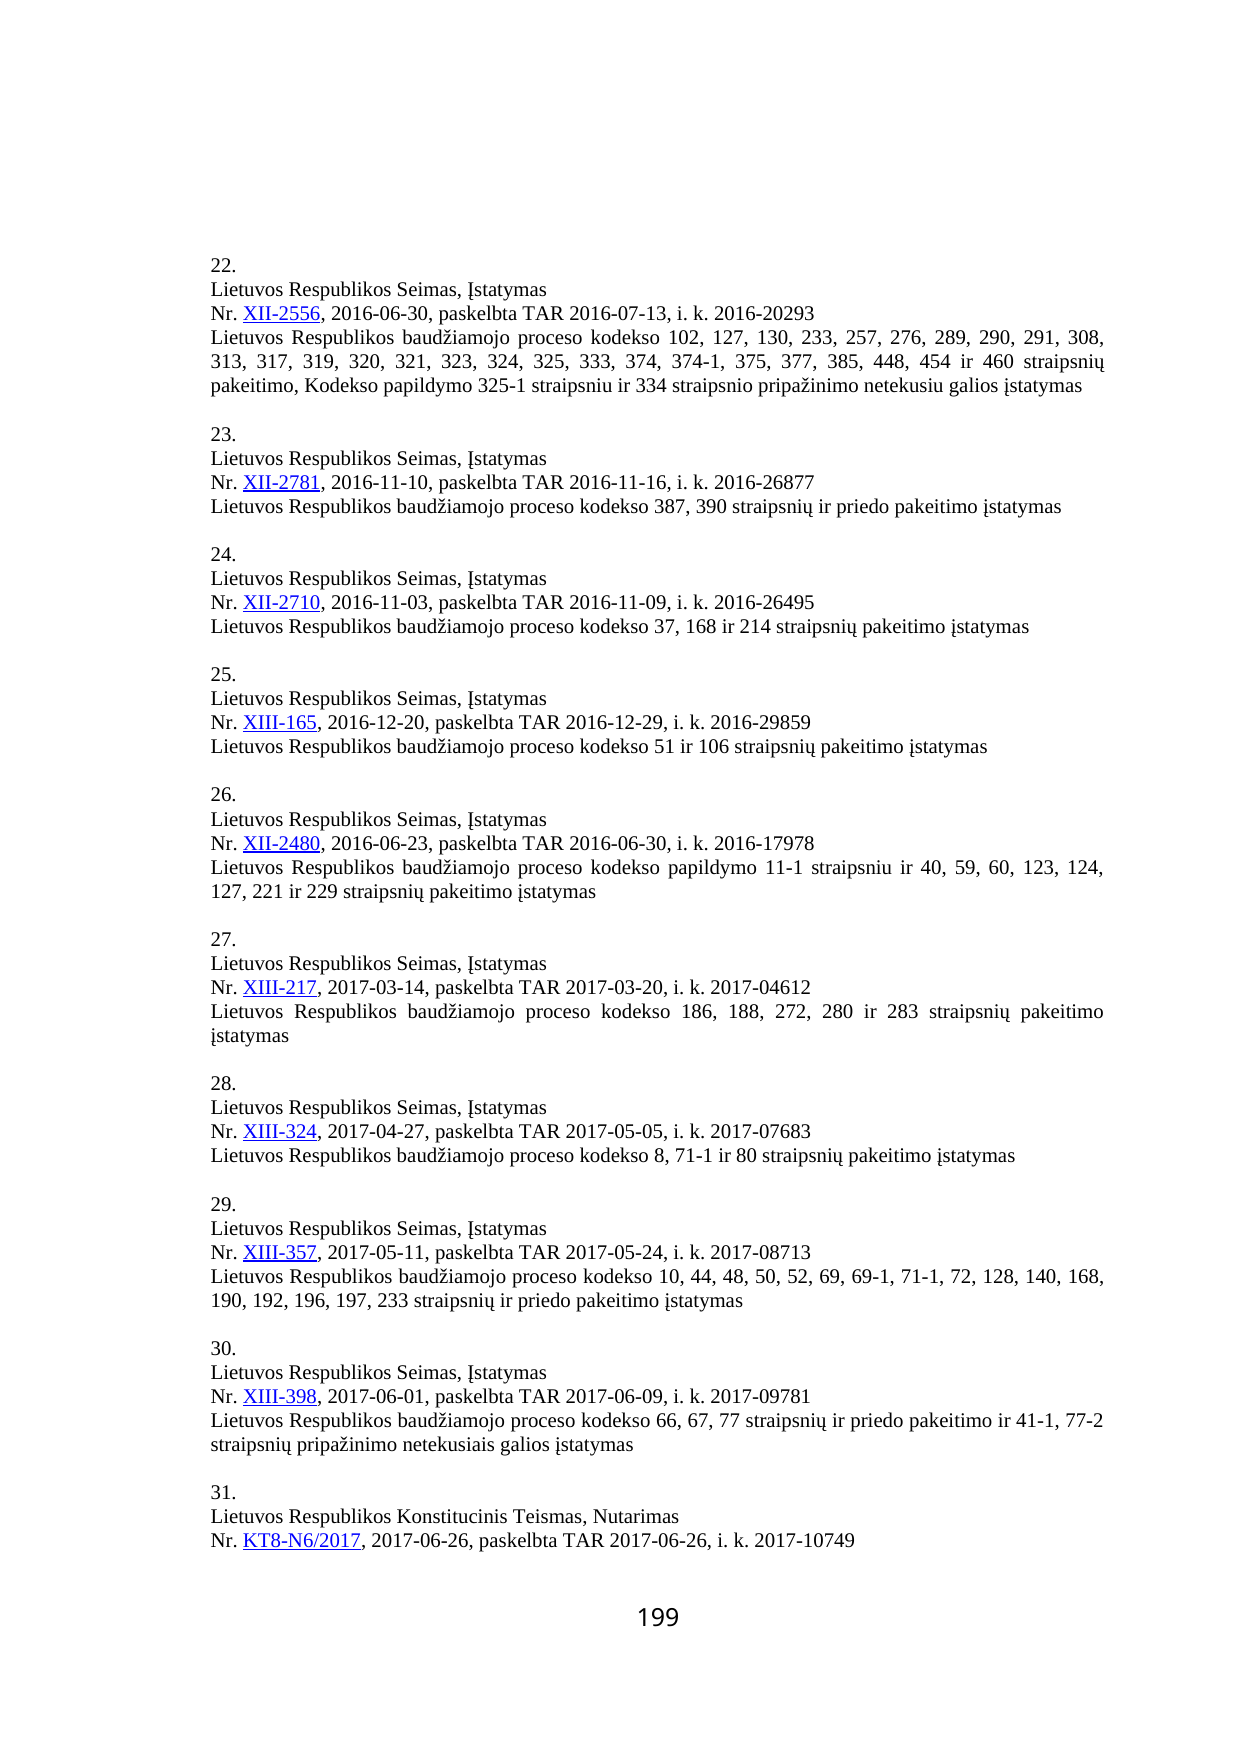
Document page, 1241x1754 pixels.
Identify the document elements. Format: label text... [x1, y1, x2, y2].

text Lietuvos Respublikos Seimas, Įstatymas [210, 277, 1105, 301]
text Lietuvos Respublikos baudžiamojo proceso kodekso papildymo 11-1 straipsniu ir 40, 59, 60, 123, 124, 127, 221 ir 229 straipsnių pakeitimo įstatymas [210, 854, 1105, 903]
text Nr. XIII-165, 2016-12-20, paskelbta TAR 2016-12-29, i. k. 2016-29859 [210, 710, 1105, 734]
text 26. [210, 782, 1105, 806]
text 24. [210, 542, 1105, 566]
text Nr. XII-2556, 2016-06-30, paskelbta TAR 2016-07-13, i. k. 2016-20293 [210, 301, 1105, 325]
text Lietuvos Respublikos Seimas, Įstatymas [210, 566, 1105, 590]
text 30. [210, 1336, 1105, 1360]
text Nr. XIII-357, 2017-05-11, paskelbta TAR 2017-05-24, i. k. 2017-08713 [210, 1239, 1105, 1264]
text 29. [210, 1191, 1105, 1216]
text Nr. XII-2781, 2016-11-10, paskelbta TAR 2016-11-16, i. k. 2016-26877 [210, 469, 1105, 494]
text Lietuvos Respublikos baudžiamojo proceso kodekso 102, 127, 130, 233, 257, 276, 289, 290, 291, 308, 313, 317, 319, 320, 321, 323, 324, 325, 333, 374, 374-1, 375, 377, 385, 448, 454 ir 460 straipsnių pakeitimo, Kodekso papildymo 325-1 straipsniu ir 334 straipsnio pripažinimo netekusiu galios įstatymas [210, 325, 1105, 397]
text Lietuvos Respublikos baudžiamojo proceso kodekso 10, 44, 48, 50, 52, 69, 69-1, 71-1, 72, 128, 140, 168, 190, 192, 196, 197, 233 straipsnių ir priedo pakeitimo įstatymas [210, 1264, 1105, 1312]
text Lietuvos Respublikos Seimas, Įstatymas [210, 1216, 1105, 1239]
text Lietuvos Respublikos Seimas, Įstatymas [210, 951, 1105, 975]
text Lietuvos Respublikos baudžiamojo proceso kodekso 51 ir 106 straipsnių pakeitimo įstatymas [210, 734, 1105, 758]
text 25. [210, 662, 1105, 686]
text 28. [210, 1071, 1105, 1095]
text Lietuvos Respublikos Seimas, Įstatymas [210, 1360, 1105, 1384]
text Nr. XIII-324, 2017-04-27, paskelbta TAR 2017-05-05, i. k. 2017-07683 [210, 1119, 1105, 1143]
text Lietuvos Respublikos baudžiamojo proceso kodekso 387, 390 straipsnių ir priedo pakeitimo įstatymas [210, 494, 1105, 518]
text Nr. KT8-N6/2017, 2017-06-26, paskelbta TAR 2017-06-26, i. k. 2017-10749 [210, 1528, 1105, 1552]
text Nr. XII-2710, 2016-11-03, paskelbta TAR 2016-11-09, i. k. 2016-26495 [210, 590, 1105, 614]
text 31. [210, 1480, 1105, 1504]
text Nr. XIII-398, 2017-06-01, paskelbta TAR 2017-06-09, i. k. 2017-09781 [210, 1384, 1105, 1408]
text 23. [210, 421, 1105, 446]
text Lietuvos Respublikos Seimas, Įstatymas [210, 806, 1105, 831]
text Lietuvos Respublikos Seimas, Įstatymas [210, 686, 1105, 710]
text Lietuvos Respublikos Seimas, Įstatymas [210, 446, 1105, 469]
text Lietuvos Respublikos baudžiamojo proceso kodekso 186, 188, 272, 280 ir 283 straipsnių pakeitimo įstatymas [210, 999, 1105, 1047]
text 27. [210, 927, 1105, 951]
text Nr. XIII-217, 2017-03-14, paskelbta TAR 2017-03-20, i. k. 2017-04612 [210, 975, 1105, 999]
text 22. [210, 253, 1105, 277]
text Lietuvos Respublikos Seimas, Įstatymas [210, 1095, 1105, 1119]
text Nr. XII-2480, 2016-06-23, paskelbta TAR 2016-06-30, i. k. 2016-17978 [210, 831, 1105, 854]
text Lietuvos Respublikos baudžiamojo proceso kodekso 8, 71-1 ir 80 straipsnių pakeitimo įstatymas [210, 1143, 1105, 1167]
text Lietuvos Respublikos baudžiamojo proceso kodekso 66, 67, 77 straipsnių ir priedo pakeitimo ir 41-1, 77-2 straipsnių pripažinimo netekusiais galios įstatymas [210, 1408, 1105, 1456]
text Lietuvos Respublikos Konstitucinis Teismas, Nutarimas [210, 1504, 1105, 1528]
text Lietuvos Respublikos baudžiamojo proceso kodekso 37, 168 ir 214 straipsnių pakeitimo įstatymas [210, 614, 1105, 638]
